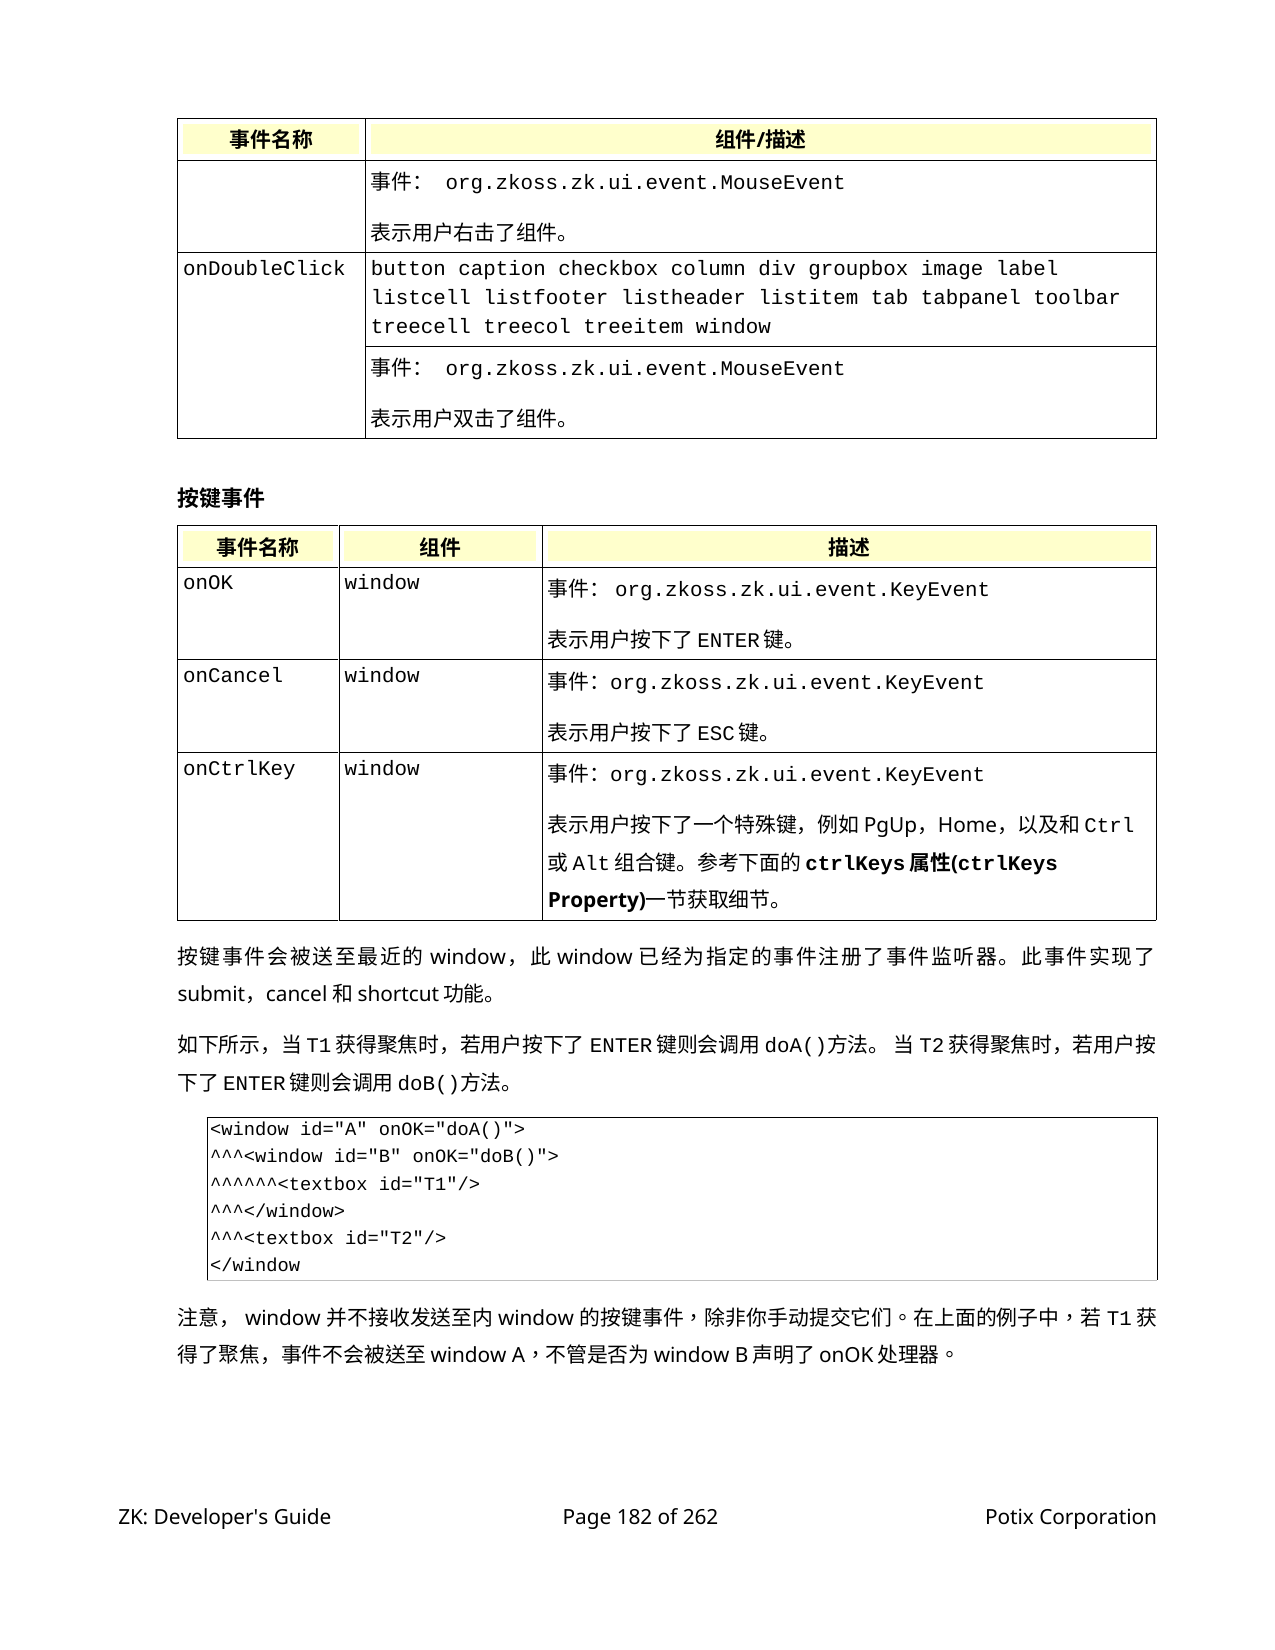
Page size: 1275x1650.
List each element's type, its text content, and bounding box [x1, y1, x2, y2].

text 注意， window 并不接收发送至内window 的按键事件，除非你手动提交它们。在上面的例子中，若T1获得了聚焦，事件不会被送至window A，不管是否为window B声明了onOK处理器。 [177, 1301, 1157, 1369]
table_cell onOK [178, 568, 338, 659]
table_header 描述 [543, 526, 1156, 567]
text ^^^^^^<textbox id="T1"/> [208, 1171, 1157, 1196]
table_header 组件 [340, 526, 542, 567]
table_header 事件名称 [178, 119, 365, 160]
text 如下所示，当T1获得聚焦时，若用户按下了ENTER键则会调用doA()方法。 当T2获得聚焦时，若用户按下了ENTER键则会调用doB()方法。 [177, 1028, 1157, 1096]
table_cell window [340, 753, 542, 920]
table_header 事件名称 [178, 526, 338, 567]
table_cell 事件： org.zkoss.zk.ui.event.KeyEvent 表示用户按下了ENTER键。 [543, 568, 1156, 659]
text </window [208, 1253, 1157, 1280]
table_cell 事件：org.zkoss.zk.ui.event.KeyEvent 表示用户按下了一个特殊键，例如 PgUp，Home，以及和Ctrl或Alt组合键。参考下面的ctrlKeys属性(ctrlKeys Property)一节获取细节。 [543, 753, 1156, 920]
text ^^^<window id="B" onOK="doB()"> [208, 1144, 1157, 1168]
text ^^^</window> [208, 1199, 1157, 1223]
table_cell onCtrlKey [178, 753, 338, 920]
table_header 组件/描述 [366, 119, 1156, 160]
table_cell onCancel [178, 660, 338, 752]
table_header button caption checkbox column div groupbox image label listcell listfooter listheader listitem tab tabpanel toolbar treecell treecol treeitem window [366, 253, 1156, 346]
text 按键事件会被送至最近的window，此window已经为指定的事件注册了事件监听器。此事件实现了submit，cancel 和shortcut功能。 [177, 940, 1157, 1008]
table_cell 事件：org.zkoss.zk.ui.event.KeyEvent 表示用户按下了ESC键。 [543, 660, 1156, 752]
table_cell onDoubleClick [178, 253, 365, 438]
table_cell [178, 161, 365, 252]
table_cell window [340, 568, 542, 659]
subtitle 按键事件 [177, 481, 1157, 513]
text <window id="A" onOK="doA()"> [208, 1118, 1157, 1141]
table_cell window [340, 660, 542, 752]
text ^^^<textbox id="T2"/> [208, 1226, 1157, 1250]
table_cell 事件： org.zkoss.zk.ui.event.MouseEvent 表示用户右击了组件。 [366, 161, 1156, 252]
table_cell 事件： org.zkoss.zk.ui.event.MouseEvent 表示用户双击了组件。 [366, 347, 1156, 438]
